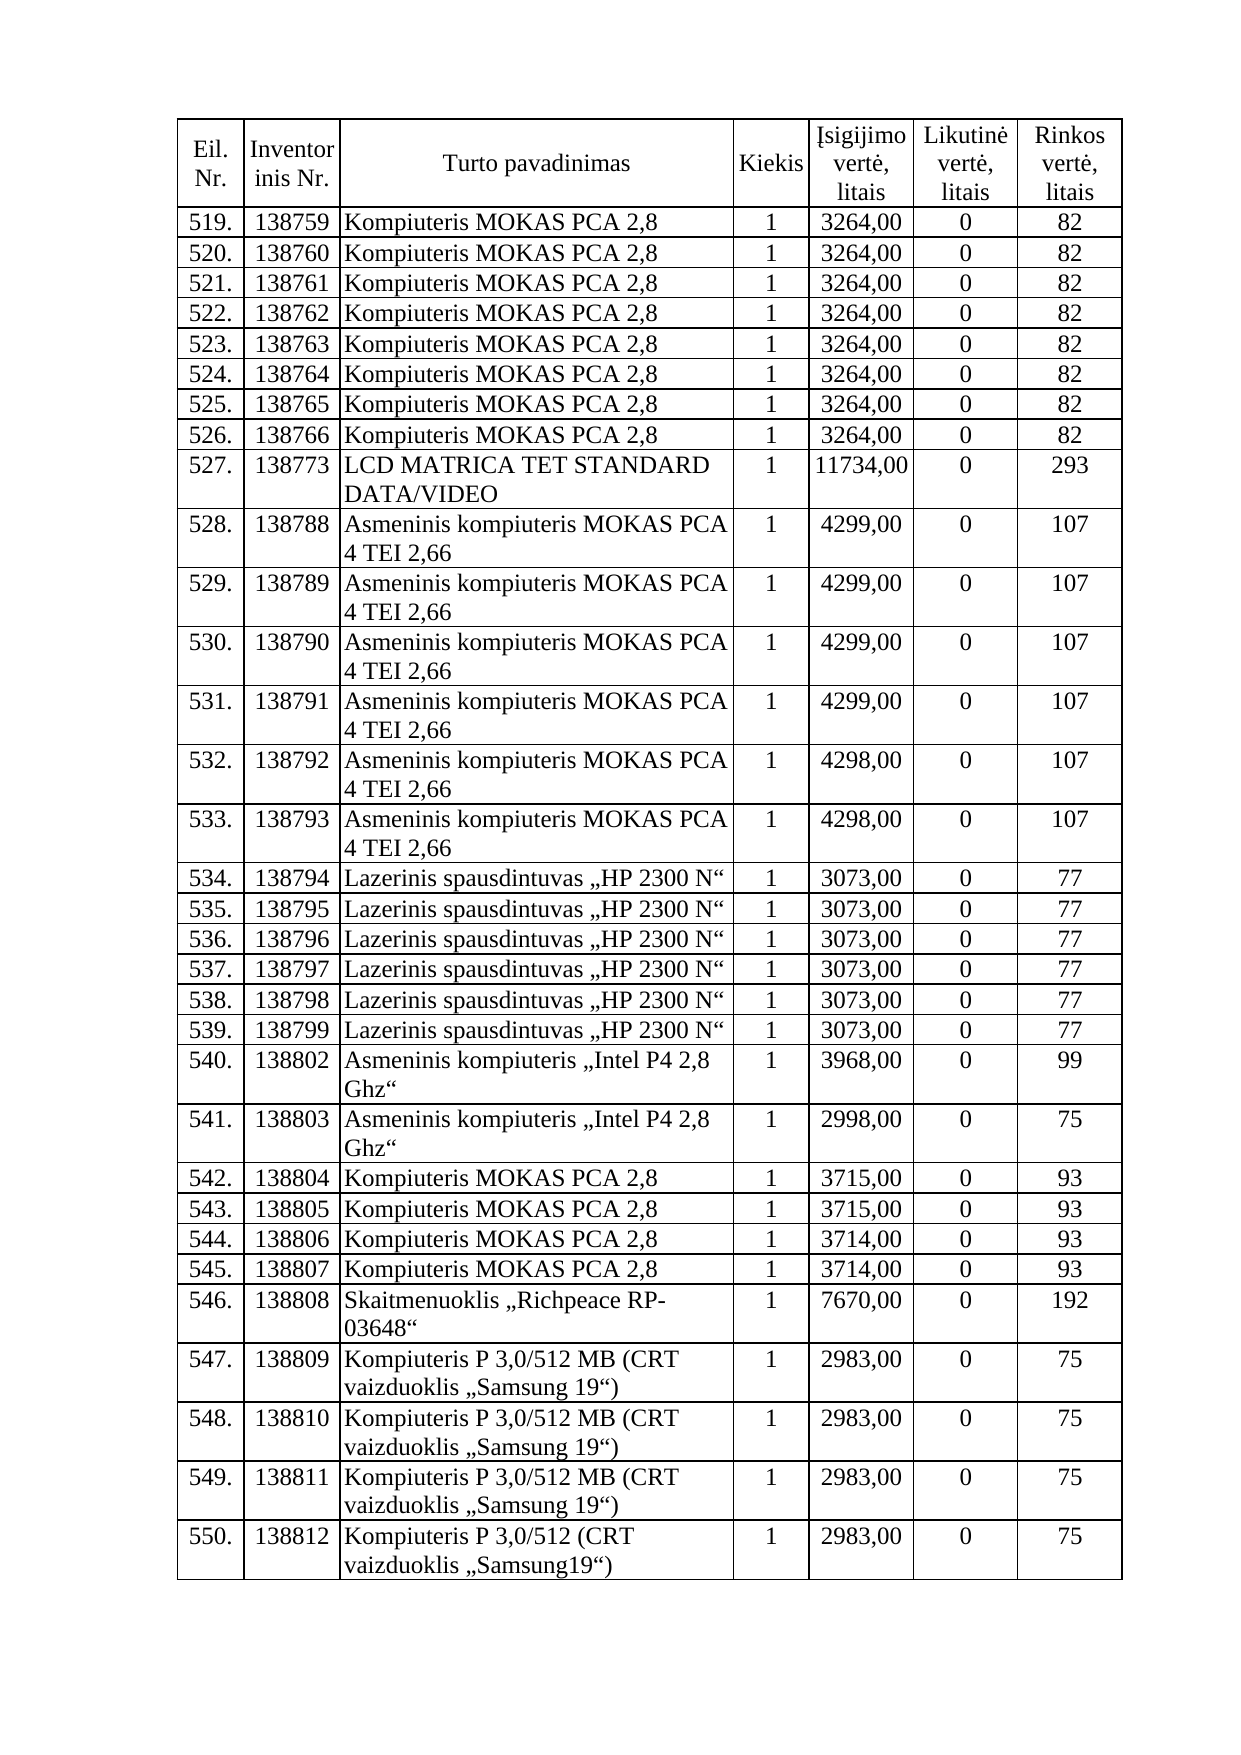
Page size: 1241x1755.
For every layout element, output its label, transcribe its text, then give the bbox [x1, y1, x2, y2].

table_cell 0 [914, 1344, 1017, 1401]
table_cell 1 [734, 627, 808, 685]
table_cell 1 [734, 359, 808, 388]
table_cell 107 [1018, 627, 1121, 685]
table_cell 82 [1018, 390, 1121, 418]
table_cell 4299,00 [810, 509, 913, 567]
table_cell Kompiuteris MOKAS PCA 2,8 [341, 420, 733, 448]
table_cell 1 [734, 1163, 808, 1192]
table_cell 138773 [245, 450, 339, 507]
table_cell Kompiuteris P 3,0/512 (CRT vaizduoklis „Samsung19“) [341, 1521, 733, 1578]
table_cell 0 [914, 450, 1017, 507]
table_cell 547. [178, 1344, 243, 1401]
table_cell 3264,00 [810, 420, 913, 448]
table_cell 93 [1018, 1163, 1121, 1192]
table_cell 138798 [245, 985, 339, 1013]
table_cell 7670,00 [810, 1285, 913, 1342]
table_cell 1 [734, 568, 808, 626]
table_cell 82 [1018, 359, 1121, 388]
table_cell 0 [914, 1105, 1017, 1162]
table_cell 77 [1018, 924, 1121, 953]
table_cell Asmeninis kompiuteris MOKAS PCA 4 TEI 2,66 [341, 745, 733, 803]
table_cell 3264,00 [810, 359, 913, 388]
table_cell 138806 [245, 1224, 339, 1253]
table_cell 138799 [245, 1015, 339, 1044]
table_cell 1 [734, 208, 808, 236]
table_cell Kompiuteris MOKAS PCA 2,8 [341, 208, 733, 236]
table_cell 1 [734, 509, 808, 567]
table_cell 4299,00 [810, 686, 913, 744]
table_cell Asmeninis kompiuteris „Intel P4 2,8 Ghz“ [341, 1045, 733, 1103]
table_cell 82 [1018, 238, 1121, 267]
table_cell 0 [914, 924, 1017, 953]
table_cell Asmeninis kompiuteris MOKAS PCA 4 TEI 2,66 [341, 509, 733, 567]
table_cell Lazerinis spausdintuvas „HP 2300 N“ [341, 1015, 733, 1044]
table_cell 0 [914, 568, 1017, 626]
table_header Kiekis [734, 120, 808, 206]
table_cell Kompiuteris MOKAS PCA 2,8 [341, 1224, 733, 1253]
table_cell 0 [914, 894, 1017, 922]
table_cell 75 [1018, 1105, 1121, 1162]
table_header Inventorinis Nr. [245, 120, 339, 206]
table_cell 293 [1018, 450, 1121, 507]
table_cell 527. [178, 450, 243, 507]
table_cell 1 [734, 894, 808, 922]
table_cell 528. [178, 509, 243, 567]
table_cell 3715,00 [810, 1194, 913, 1222]
table_cell 82 [1018, 420, 1121, 448]
table_cell 0 [914, 863, 1017, 892]
table_cell 3073,00 [810, 924, 913, 953]
table_cell 4299,00 [810, 627, 913, 685]
table_cell 0 [914, 509, 1017, 567]
table_cell Kompiuteris MOKAS PCA 2,8 [341, 359, 733, 388]
table_cell 0 [914, 268, 1017, 297]
table_cell 545. [178, 1255, 243, 1283]
table_cell 3264,00 [810, 238, 913, 267]
table_cell 0 [914, 1163, 1017, 1192]
table_cell 82 [1018, 298, 1121, 327]
table_cell 3073,00 [810, 955, 913, 983]
table_cell 3073,00 [810, 894, 913, 922]
table_cell 138793 [245, 805, 339, 862]
table_cell 0 [914, 1462, 1017, 1519]
table_cell 1 [734, 1015, 808, 1044]
table_cell 138794 [245, 863, 339, 892]
table_cell 0 [914, 1521, 1017, 1578]
table_cell 0 [914, 359, 1017, 388]
table_cell 107 [1018, 745, 1121, 803]
table_cell 138759 [245, 208, 339, 236]
table_cell 533. [178, 805, 243, 862]
table_cell Asmeninis kompiuteris „Intel P4 2,8 Ghz“ [341, 1105, 733, 1162]
table_cell Kompiuteris MOKAS PCA 2,8 [341, 238, 733, 267]
table_cell 550. [178, 1521, 243, 1578]
table_cell Skaitmenuoklis „Richpeace RP- 03648“ [341, 1285, 733, 1342]
table_cell Lazerinis spausdintuvas „HP 2300 N“ [341, 894, 733, 922]
table_cell 2983,00 [810, 1344, 913, 1401]
table_cell Kompiuteris MOKAS PCA 2,8 [341, 1194, 733, 1222]
table_cell 1 [734, 450, 808, 507]
table_cell 0 [914, 686, 1017, 744]
table_cell 3714,00 [810, 1255, 913, 1283]
table_cell 1 [734, 1462, 808, 1519]
table_cell 2998,00 [810, 1105, 913, 1162]
table_cell 138796 [245, 924, 339, 953]
table_cell 531. [178, 686, 243, 744]
table_cell 75 [1018, 1462, 1121, 1519]
table_cell 3073,00 [810, 863, 913, 892]
table_cell 0 [914, 1403, 1017, 1460]
table_cell 3264,00 [810, 208, 913, 236]
table_cell 546. [178, 1285, 243, 1342]
table_cell 3073,00 [810, 1015, 913, 1044]
table_cell 1 [734, 420, 808, 448]
table_cell 540. [178, 1045, 243, 1103]
table_cell LCD MATRICA TET STANDARD DATA/VIDEO [341, 450, 733, 507]
table_cell 82 [1018, 208, 1121, 236]
table_cell 192 [1018, 1285, 1121, 1342]
table_cell 138811 [245, 1462, 339, 1519]
table_cell 539. [178, 1015, 243, 1044]
table_cell 1 [734, 298, 808, 327]
table_cell Asmeninis kompiuteris MOKAS PCA 4 TEI 2,66 [341, 686, 733, 744]
table_cell 0 [914, 1285, 1017, 1342]
table_cell 107 [1018, 568, 1121, 626]
table_cell 3264,00 [810, 298, 913, 327]
table_cell Kompiuteris MOKAS PCA 2,8 [341, 268, 733, 297]
table_cell Kompiuteris P 3,0/512 MB (CRT vaizduoklis „Samsung 19“) [341, 1403, 733, 1460]
table_cell 138788 [245, 509, 339, 567]
table_cell 138804 [245, 1163, 339, 1192]
table_cell 138808 [245, 1285, 339, 1342]
table_cell 138789 [245, 568, 339, 626]
table_cell 138809 [245, 1344, 339, 1401]
table_cell Asmeninis kompiuteris MOKAS PCA 4 TEI 2,66 [341, 627, 733, 685]
table_cell 544. [178, 1224, 243, 1253]
table_header Likutinė vertė, litais [914, 120, 1017, 206]
table_cell 75 [1018, 1344, 1121, 1401]
table_cell 525. [178, 390, 243, 418]
table_cell 543. [178, 1194, 243, 1222]
table_cell 534. [178, 863, 243, 892]
table_cell 1 [734, 1285, 808, 1342]
table_cell 0 [914, 1255, 1017, 1283]
table_cell Kompiuteris P 3,0/512 MB (CRT vaizduoklis „Samsung 19“) [341, 1462, 733, 1519]
table_cell 0 [914, 745, 1017, 803]
table_cell 549. [178, 1462, 243, 1519]
table_cell 0 [914, 1194, 1017, 1222]
table_cell 138791 [245, 686, 339, 744]
table_cell 0 [914, 805, 1017, 862]
table_cell 1 [734, 1194, 808, 1222]
table_header Turto pavadinimas [341, 120, 733, 206]
table_cell 524. [178, 359, 243, 388]
table_cell 99 [1018, 1045, 1121, 1103]
table_cell 77 [1018, 985, 1121, 1013]
table_cell 138803 [245, 1105, 339, 1162]
table_cell 138765 [245, 390, 339, 418]
table_cell 138805 [245, 1194, 339, 1222]
table_cell Lazerinis spausdintuvas „HP 2300 N“ [341, 985, 733, 1013]
table_cell 77 [1018, 863, 1121, 892]
table_cell 2983,00 [810, 1462, 913, 1519]
table_cell 11734,00 [810, 450, 913, 507]
table_cell 538. [178, 985, 243, 1013]
table_cell 0 [914, 627, 1017, 685]
table_cell 138810 [245, 1403, 339, 1460]
table_cell 1 [734, 1105, 808, 1162]
table_cell 138762 [245, 298, 339, 327]
table_cell 0 [914, 298, 1017, 327]
table_cell Kompiuteris MOKAS PCA 2,8 [341, 390, 733, 418]
table_cell Kompiuteris P 3,0/512 MB (CRT vaizduoklis „Samsung 19“) [341, 1344, 733, 1401]
table_cell 138790 [245, 627, 339, 685]
table_cell 0 [914, 390, 1017, 418]
table_cell 523. [178, 329, 243, 357]
table_cell 1 [734, 238, 808, 267]
table_cell 4298,00 [810, 745, 913, 803]
table_cell Asmeninis kompiuteris MOKAS PCA 4 TEI 2,66 [341, 805, 733, 862]
table_header Įsigijimo vertė, litais [810, 120, 913, 206]
table_cell Asmeninis kompiuteris MOKAS PCA 4 TEI 2,66 [341, 568, 733, 626]
table_cell Kompiuteris MOKAS PCA 2,8 [341, 298, 733, 327]
table_cell 0 [914, 955, 1017, 983]
table_cell 0 [914, 1045, 1017, 1103]
table_cell 535. [178, 894, 243, 922]
table_cell 3715,00 [810, 1163, 913, 1192]
table_cell 3968,00 [810, 1045, 913, 1103]
table_cell 107 [1018, 509, 1121, 567]
table_cell 1 [734, 985, 808, 1013]
table_cell 93 [1018, 1194, 1121, 1222]
table_cell 1 [734, 1255, 808, 1283]
table_cell 1 [734, 1224, 808, 1253]
table_cell 82 [1018, 268, 1121, 297]
table_cell 1 [734, 924, 808, 953]
table_cell 526. [178, 420, 243, 448]
table_cell 138812 [245, 1521, 339, 1578]
table_cell 1 [734, 805, 808, 862]
table_cell 138802 [245, 1045, 339, 1103]
table_cell Kompiuteris MOKAS PCA 2,8 [341, 1163, 733, 1192]
table_cell 2983,00 [810, 1521, 913, 1578]
table_cell 3264,00 [810, 390, 913, 418]
table_cell 1 [734, 686, 808, 744]
table_cell 4298,00 [810, 805, 913, 862]
table_cell 107 [1018, 686, 1121, 744]
table_cell 1 [734, 745, 808, 803]
table_cell 1 [734, 268, 808, 297]
table_cell 2983,00 [810, 1403, 913, 1460]
table_cell 77 [1018, 894, 1121, 922]
table_cell 138764 [245, 359, 339, 388]
table_header Eil. Nr. [178, 120, 243, 206]
table_cell 0 [914, 985, 1017, 1013]
table_cell 536. [178, 924, 243, 953]
table_cell 522. [178, 298, 243, 327]
table_cell 0 [914, 238, 1017, 267]
table_cell Kompiuteris MOKAS PCA 2,8 [341, 329, 733, 357]
table_cell 4299,00 [810, 568, 913, 626]
table_cell 1 [734, 1403, 808, 1460]
table_cell 0 [914, 420, 1017, 448]
table_cell 82 [1018, 329, 1121, 357]
table_cell 0 [914, 208, 1017, 236]
table_cell 138792 [245, 745, 339, 803]
table_cell 1 [734, 863, 808, 892]
table_cell 138795 [245, 894, 339, 922]
table_cell Lazerinis spausdintuvas „HP 2300 N“ [341, 955, 733, 983]
table_cell 93 [1018, 1224, 1121, 1253]
table_cell 77 [1018, 955, 1121, 983]
table_cell 138760 [245, 238, 339, 267]
table_cell 138797 [245, 955, 339, 983]
table_cell 3073,00 [810, 985, 913, 1013]
table_cell 529. [178, 568, 243, 626]
table_cell 75 [1018, 1403, 1121, 1460]
table_cell 107 [1018, 805, 1121, 862]
table_cell 0 [914, 1224, 1017, 1253]
table_cell 138761 [245, 268, 339, 297]
table_cell 532. [178, 745, 243, 803]
table_cell 138807 [245, 1255, 339, 1283]
table_cell 75 [1018, 1521, 1121, 1578]
table_cell 530. [178, 627, 243, 685]
table_cell 3264,00 [810, 268, 913, 297]
table_cell 519. [178, 208, 243, 236]
table_cell Lazerinis spausdintuvas „HP 2300 N“ [341, 924, 733, 953]
table_cell 537. [178, 955, 243, 983]
table_cell Lazerinis spausdintuvas „HP 2300 N“ [341, 863, 733, 892]
table_cell 3714,00 [810, 1224, 913, 1253]
table_cell 0 [914, 329, 1017, 357]
table_cell 1 [734, 1045, 808, 1103]
table_cell 542. [178, 1163, 243, 1192]
table_cell 541. [178, 1105, 243, 1162]
table_cell Kompiuteris MOKAS PCA 2,8 [341, 1255, 733, 1283]
table_cell 521. [178, 268, 243, 297]
table_cell 138766 [245, 420, 339, 448]
table_cell 1 [734, 390, 808, 418]
table_cell 77 [1018, 1015, 1121, 1044]
table_cell 548. [178, 1403, 243, 1460]
table_cell 1 [734, 955, 808, 983]
table_header Rinkos vertė, litais [1018, 120, 1121, 206]
table_cell 0 [914, 1015, 1017, 1044]
table_cell 1 [734, 329, 808, 357]
table_cell 3264,00 [810, 329, 913, 357]
table_cell 1 [734, 1344, 808, 1401]
table_cell 138763 [245, 329, 339, 357]
table_cell 1 [734, 1521, 808, 1578]
table_cell 520. [178, 238, 243, 267]
table_cell 93 [1018, 1255, 1121, 1283]
